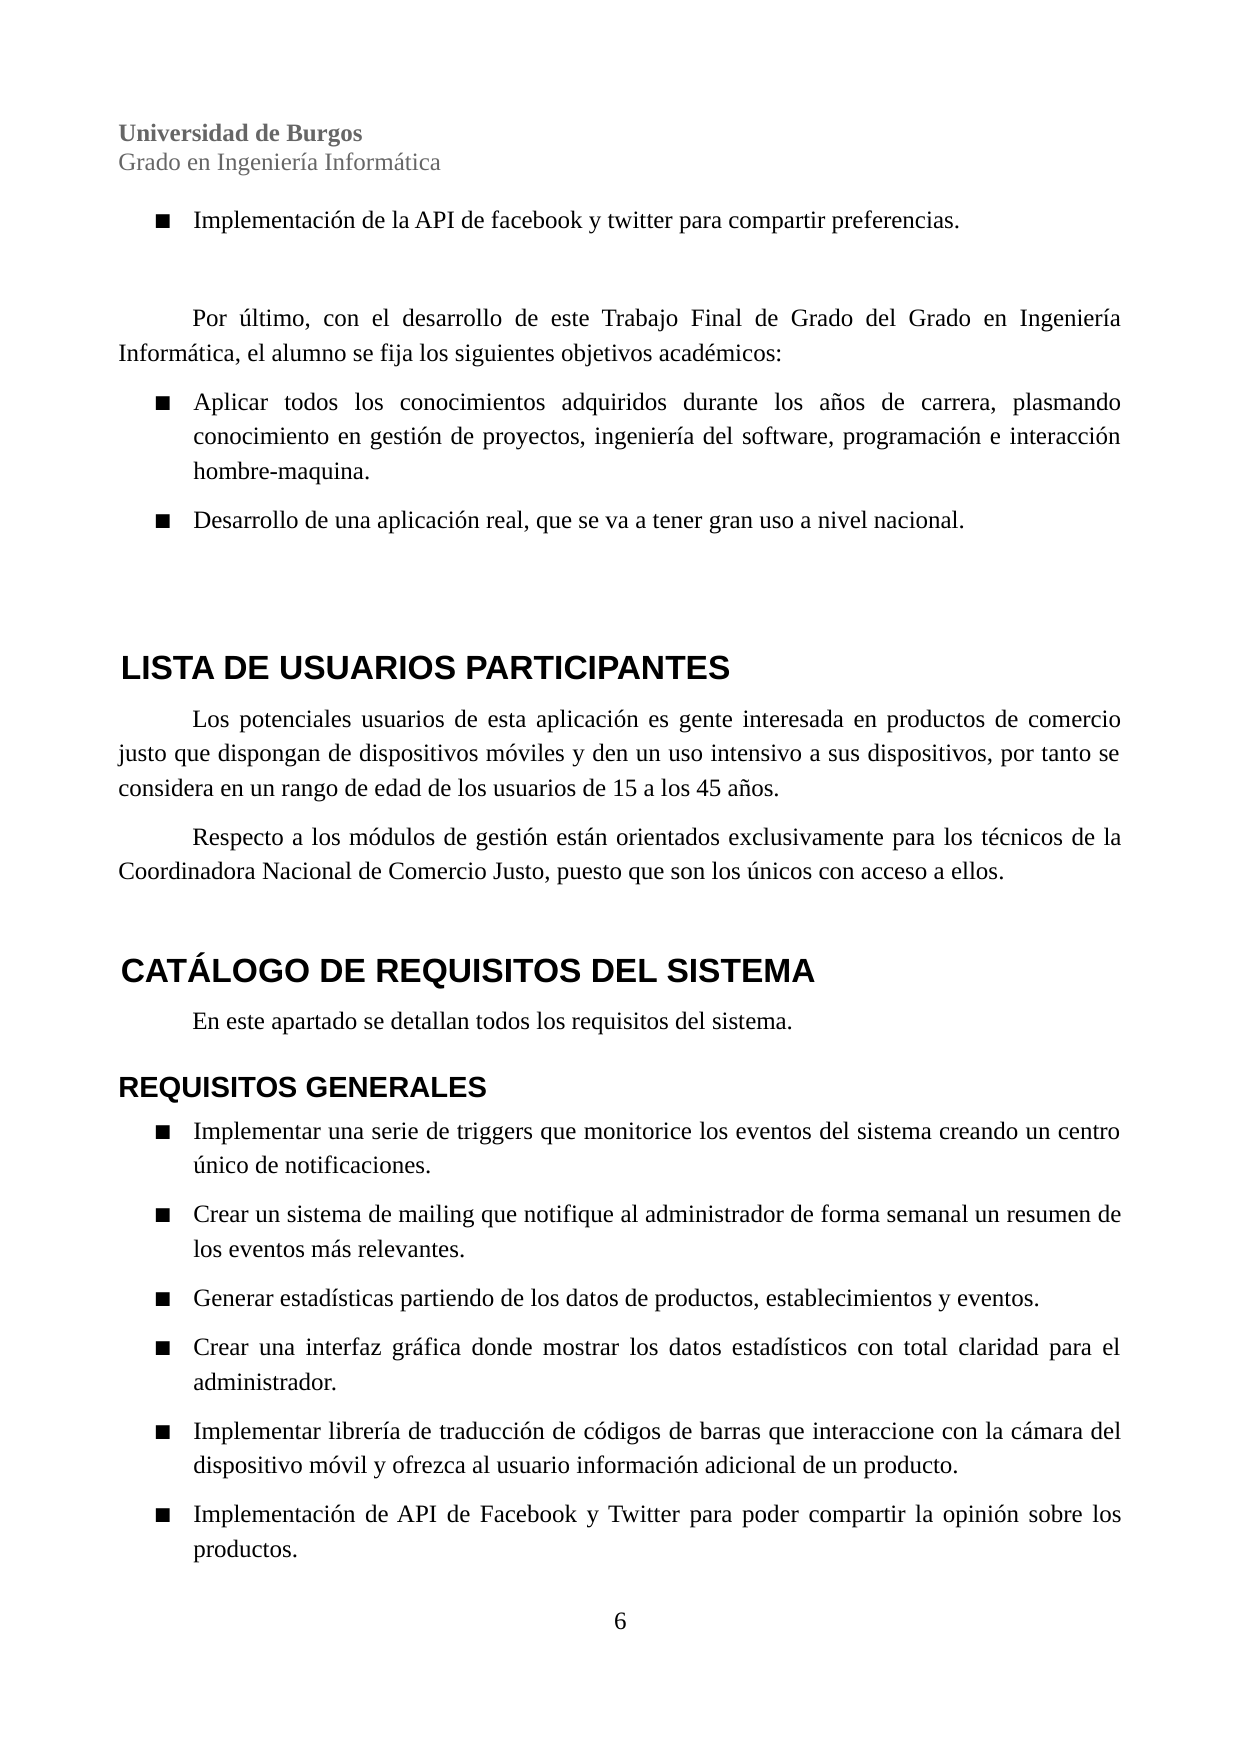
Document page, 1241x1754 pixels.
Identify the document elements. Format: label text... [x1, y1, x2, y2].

list Generar estadísticas partiendo de los datos de productos, establecimientos y eventos. [156, 1283, 1122, 1312]
subtitle LISTA DE USUARIOS PARTICIPANTES [121, 632, 1122, 691]
subtitle REQUISITOS GENERALES [118, 1070, 1122, 1103]
list Implementación de API de Facebook y Twitter para poder compartir la opinión sobre los productos. [156, 1499, 1122, 1562]
list Aplicar todos los conocimientos adquiridos durante los años de carrera, plasmando conocimiento en gestión de proyectos, ingeniería del software, programación e interacción hombre-maquina. [156, 387, 1122, 484]
list Crear un sistema de mailing que notifique al administrador de forma semanal un resumen de los eventos más relevantes. [156, 1199, 1122, 1263]
text Respecto a los módulos de gestión están orientados exclusivamente para los técnicos de la Coordinadora Nacional de Comercio Justo, puesto que son los únicos con acceso a ellos. [118, 822, 1122, 885]
text Por último, con el desarrollo de este Trabajo Final de Grado del Grado en Ingeniería Informática, el alumno se fija los siguientes objetivos académicos: [118, 303, 1122, 366]
list Desarrollo de una aplicación real, que se va a tener gran uso a nivel nacional. [156, 505, 1122, 533]
subtitle CATÁLOGO DE REQUISITOS DEL SISTEMA [121, 935, 1122, 994]
text En este apartado se detallan todos los requisitos del sistema. [118, 1006, 1122, 1035]
list Implementar librería de traducción de códigos de barras que interaccione con la cámara del dispositivo móvil y ofrezca al usuario información adicional de un producto. [156, 1416, 1122, 1479]
list Implementación de la API de facebook y twitter para compartir preferencias. [156, 205, 1122, 234]
text Los potenciales usuarios de esta aplicación es gente interesada en productos de comercio justo que dispongan de dispositivos móviles y den un uso intensivo a sus dispositivos, por tanto se considera en un rango de edad de los usuarios de 15 a los 45 años. [118, 704, 1122, 802]
list Crear una interfaz gráfica donde mostrar los datos estadísticos con total claridad para el administrador. [156, 1332, 1122, 1395]
list Implementar una serie de triggers que monitorice los eventos del sistema creando un centro único de notificaciones. [156, 1116, 1122, 1179]
